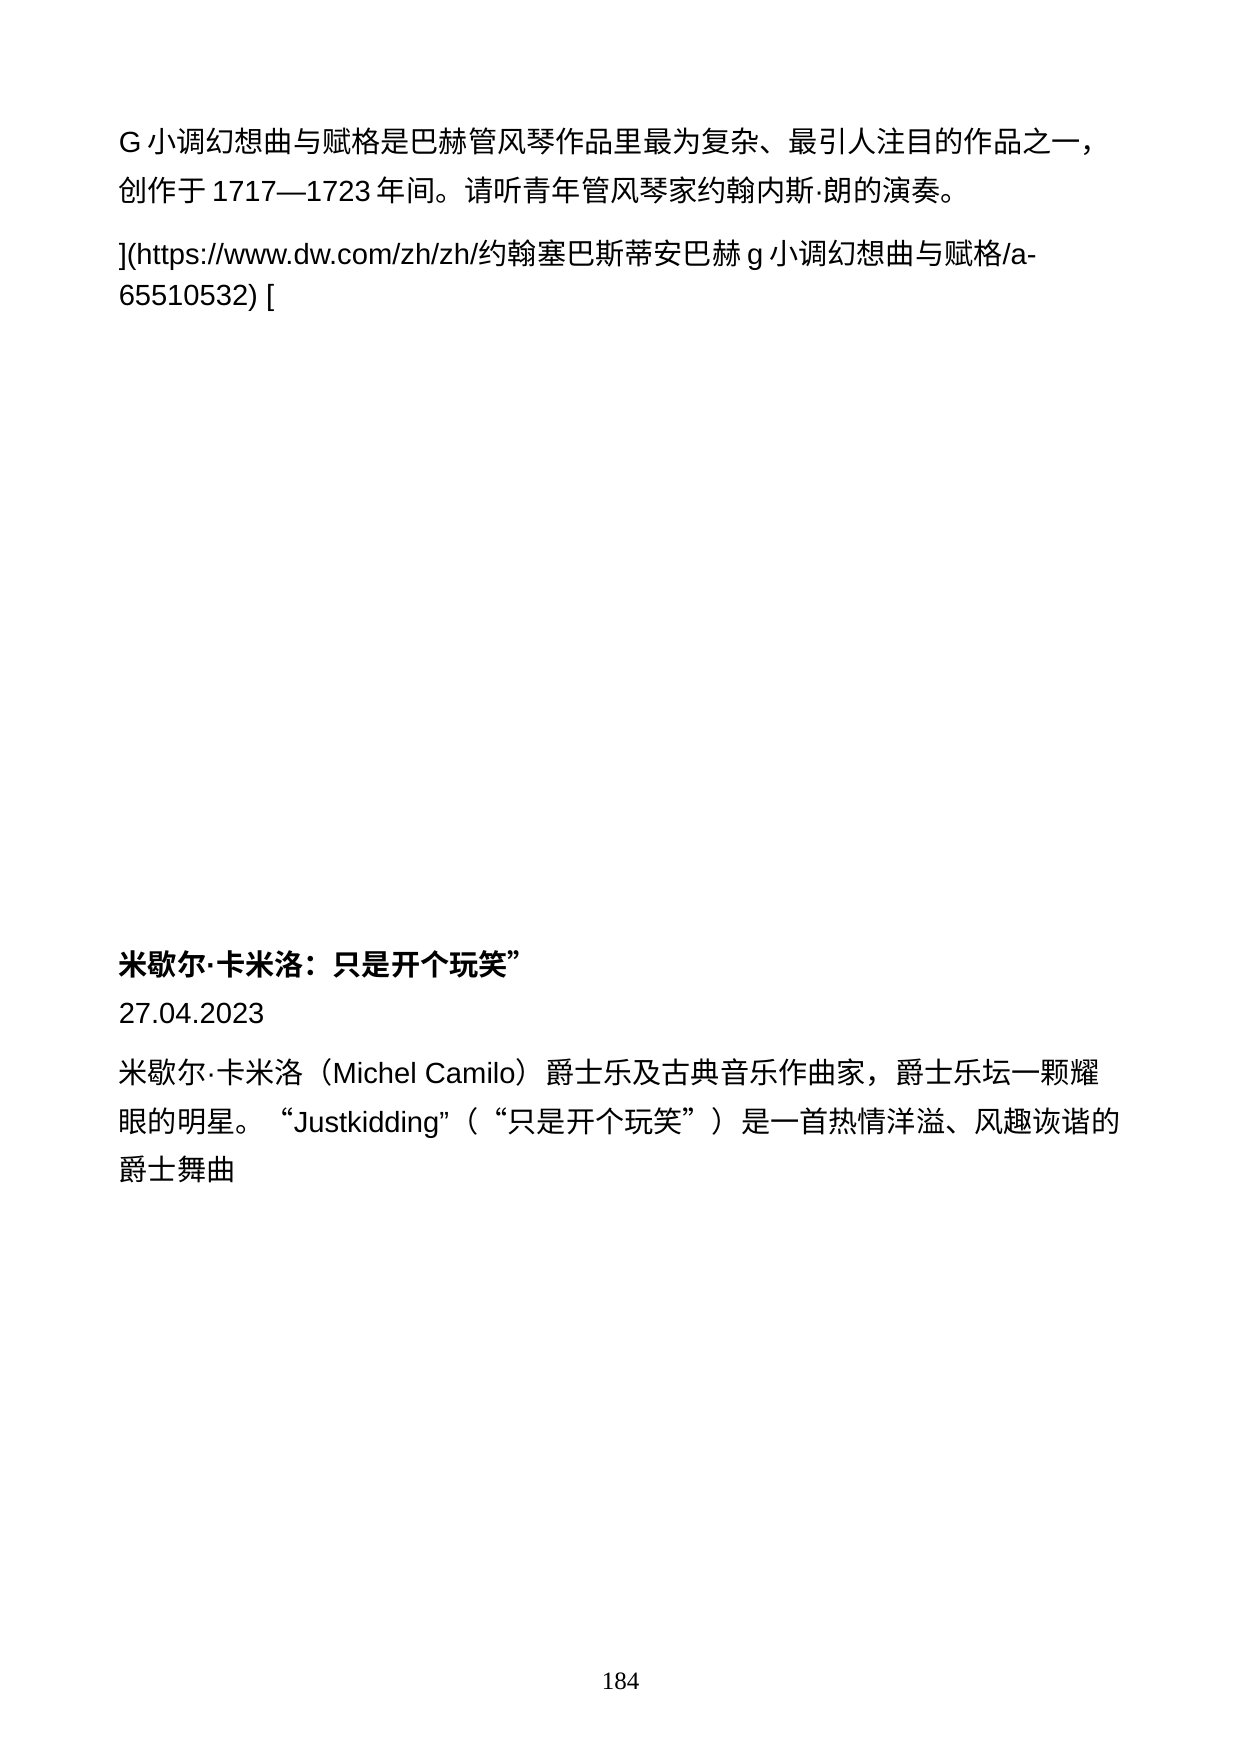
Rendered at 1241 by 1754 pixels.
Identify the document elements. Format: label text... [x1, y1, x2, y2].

text 27.04.2023 [118, 996, 1122, 1030]
text 米歇尔·卡米洛（Michel Camilo）爵士乐及古典音乐作曲家，爵士乐坛一颗耀眼的明星。“Justkidding”（“只是开个玩笑”）是一首热情洋溢、风趣诙谐的爵士舞曲 [118, 1049, 1122, 1189]
subtitle 米歇尔·卡米洛：只是开个玩笑” [118, 942, 1122, 984]
text G小调幻想曲与赋格是巴赫管风琴作品里最为复杂、最引人注目的作品之一，创作于1717—1723年间。请听青年管风琴家约翰内斯·朗的演奏。 [118, 118, 1122, 209]
text ](https://www.dw.com/zh/zh/约翰塞巴斯蒂安巴赫g小调幻想曲与赋格/a-65510532) [ [118, 230, 1122, 907]
